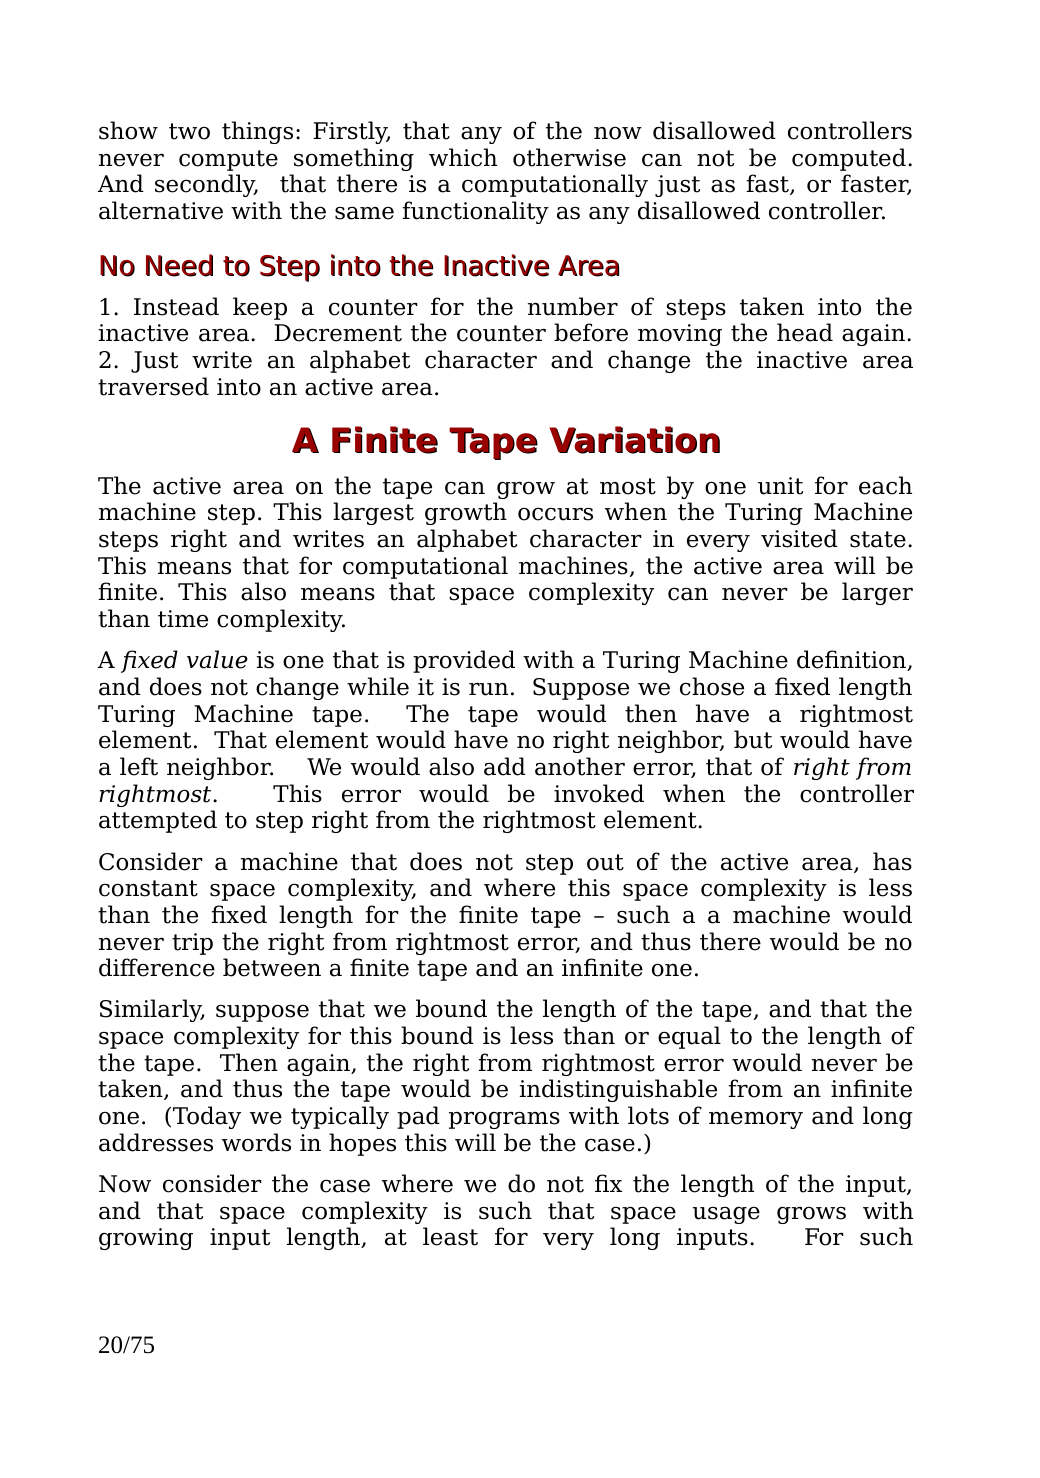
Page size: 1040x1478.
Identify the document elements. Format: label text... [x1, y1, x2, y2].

subtitle No Need to Step into the Inactive Area [98, 250, 914, 281]
text 1. Instead keep a counter for the number of steps taken into the inactive area. Decrement the counter before moving the head again. 2. Just write an alphabet character and change the inactive area traversed into an active area. [98, 294, 914, 401]
text Consider a machine that does not step out of the active area, has constant space complexity, and where this space complexity is less than the fixed length for the finite tape – such a a machine would never trip the right from rightmost error, and thus there would be no difference between a finite tape and an infinite one. [98, 849, 914, 982]
text The active area on the tape can grow at most by one unit for each machine step. This largest growth occurs when the Turing Machine steps right and writes an alphabet character in every visited state. This means that for computational machines, the active area will be finite. This also means that space complexity can never be larger than time complexity. [98, 473, 914, 633]
text Now consider the case where we do not fix the length of the input, and that space complexity is such that space usage grows with growing input length, at least for very long inputs. For such [98, 1171, 914, 1251]
text show two things: Firstly, that any of the now disallowed controllers never compute something which otherwise can not be computed. And secondly, that there is a computationally just as fast, or faster, alternative with the same functionality as any disallowed controller. [98, 118, 914, 225]
text Similarly, suppose that we bound the length of the tape, and that the space complexity for this bound is less than or equal to the length of the tape. Then again, the right from rightmost error would never be taken, and thus the tape would be indistinguishable from an infinite one. (Today we typically pad programs with lots of memory and long addresses words in hopes this will be the case.) [98, 997, 914, 1157]
text A fixed value is one that is provided with a Turing Machine definition, and does not change while it is run. Suppose we chose a fixed length Turing Machine tape. The tape would then have a rightmost element. That element would have no right neighbor, but would have a left neighbor. We would also add another error, that of right from rightmost. This error would be invoked when the controller attempted to step right from the rightmost element. [98, 647, 914, 834]
subtitle A Finite Tape Variation [98, 421, 914, 460]
